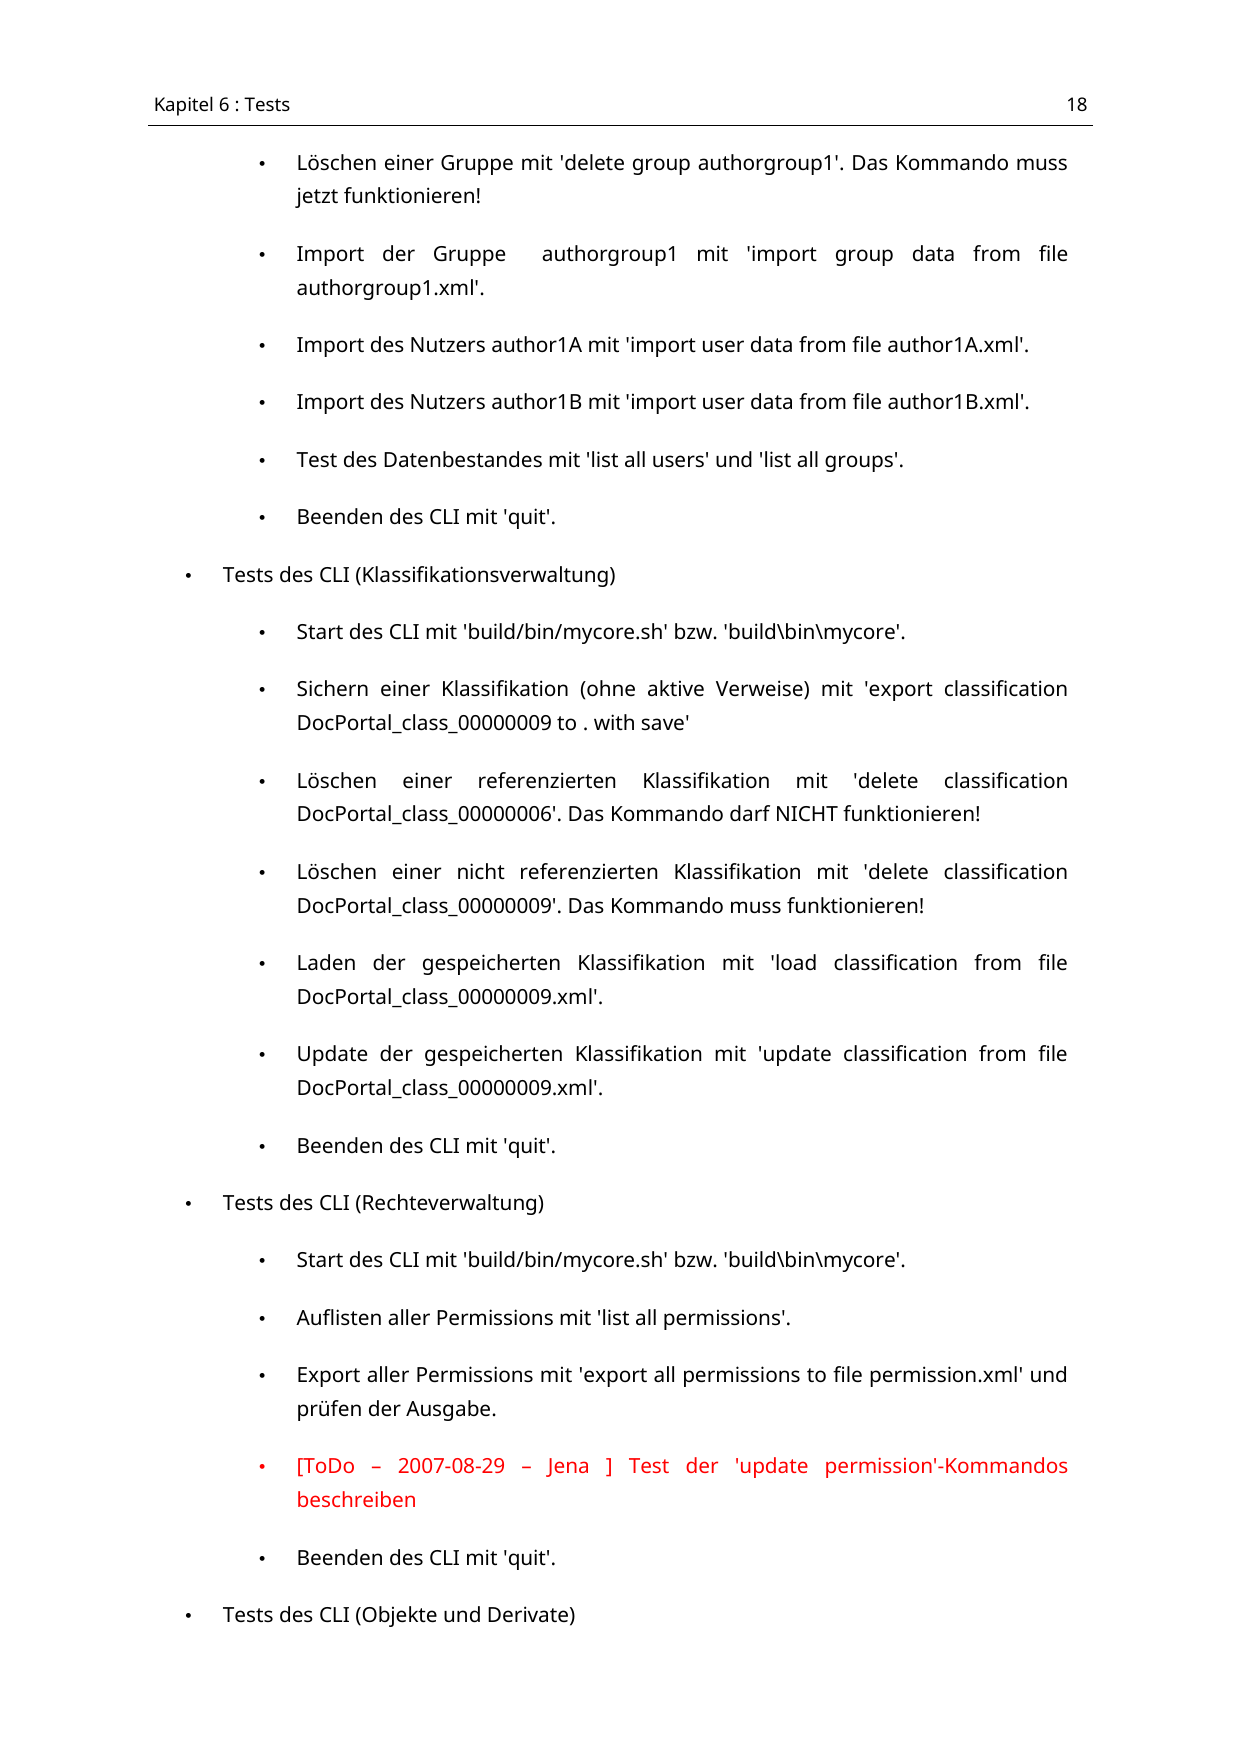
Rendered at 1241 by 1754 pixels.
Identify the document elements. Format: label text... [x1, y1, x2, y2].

list Import der Gruppe authorgroup1 mit 'import group data from file authorgroup1.xml'. [259, 239, 1069, 301]
list Export aller Permissions mit 'export all permissions to file permission.xml' und prüfen der Ausgabe. [259, 1360, 1069, 1422]
list Tests des CLI (Objekte und Derivate) [185, 1600, 1069, 1628]
list Beenden des CLI mit 'quit'. [259, 502, 1069, 531]
list Tests des CLI (Rechteverwaltung) [185, 1188, 1069, 1216]
list Laden der gespeicherten Klassifikation mit 'load classification from file DocPortal_class_00000009.xml'. [259, 948, 1069, 1010]
list Löschen einer Gruppe mit 'delete group authorgroup1'. Das Kommando muss jetzt funktionieren! [259, 148, 1069, 210]
list Beenden des CLI mit 'quit'. [259, 1131, 1069, 1159]
list Auflisten aller Permissions mit 'list all permissions'. [259, 1303, 1069, 1331]
list Start des CLI mit 'build/bin/mycore.sh' bzw. 'build\bin\mycore'. [259, 617, 1069, 645]
list Löschen einer nicht referenzierten Klassifikation mit 'delete classification DocPortal_class_00000009'. Das Kommando muss funktionieren! [259, 857, 1069, 919]
list Test des Datenbestandes mit 'list all users' und 'list all groups'. [259, 445, 1069, 473]
list Update der gespeicherten Klassifikation mit 'update classification from file DocPortal_class_00000009.xml'. [259, 1039, 1069, 1102]
list Tests des CLI (Klassifikationsverwaltung) [185, 560, 1069, 588]
list Start des CLI mit 'build/bin/mycore.sh' bzw. 'build\bin\mycore'. [259, 1246, 1069, 1274]
list [ToDo – 2007-08-29 – Jena ] Test der 'update permission'-Kommandos beschreiben [259, 1452, 1069, 1514]
list Sichern einer Klassifikation (ohne aktive Verweise) mit 'export classification DocPortal_class_00000009 to . with save' [259, 674, 1069, 737]
list Beenden des CLI mit 'quit'. [259, 1543, 1069, 1571]
list Löschen einer referenzierten Klassifikation mit 'delete classification DocPortal_class_00000006'. Das Kommando darf NICHT funktionieren! [259, 766, 1069, 828]
list Import des Nutzers author1B mit 'import user data from file author1B.xml'. [259, 387, 1069, 416]
list Import des Nutzers author1A mit 'import user data from file author1A.xml'. [259, 330, 1069, 358]
